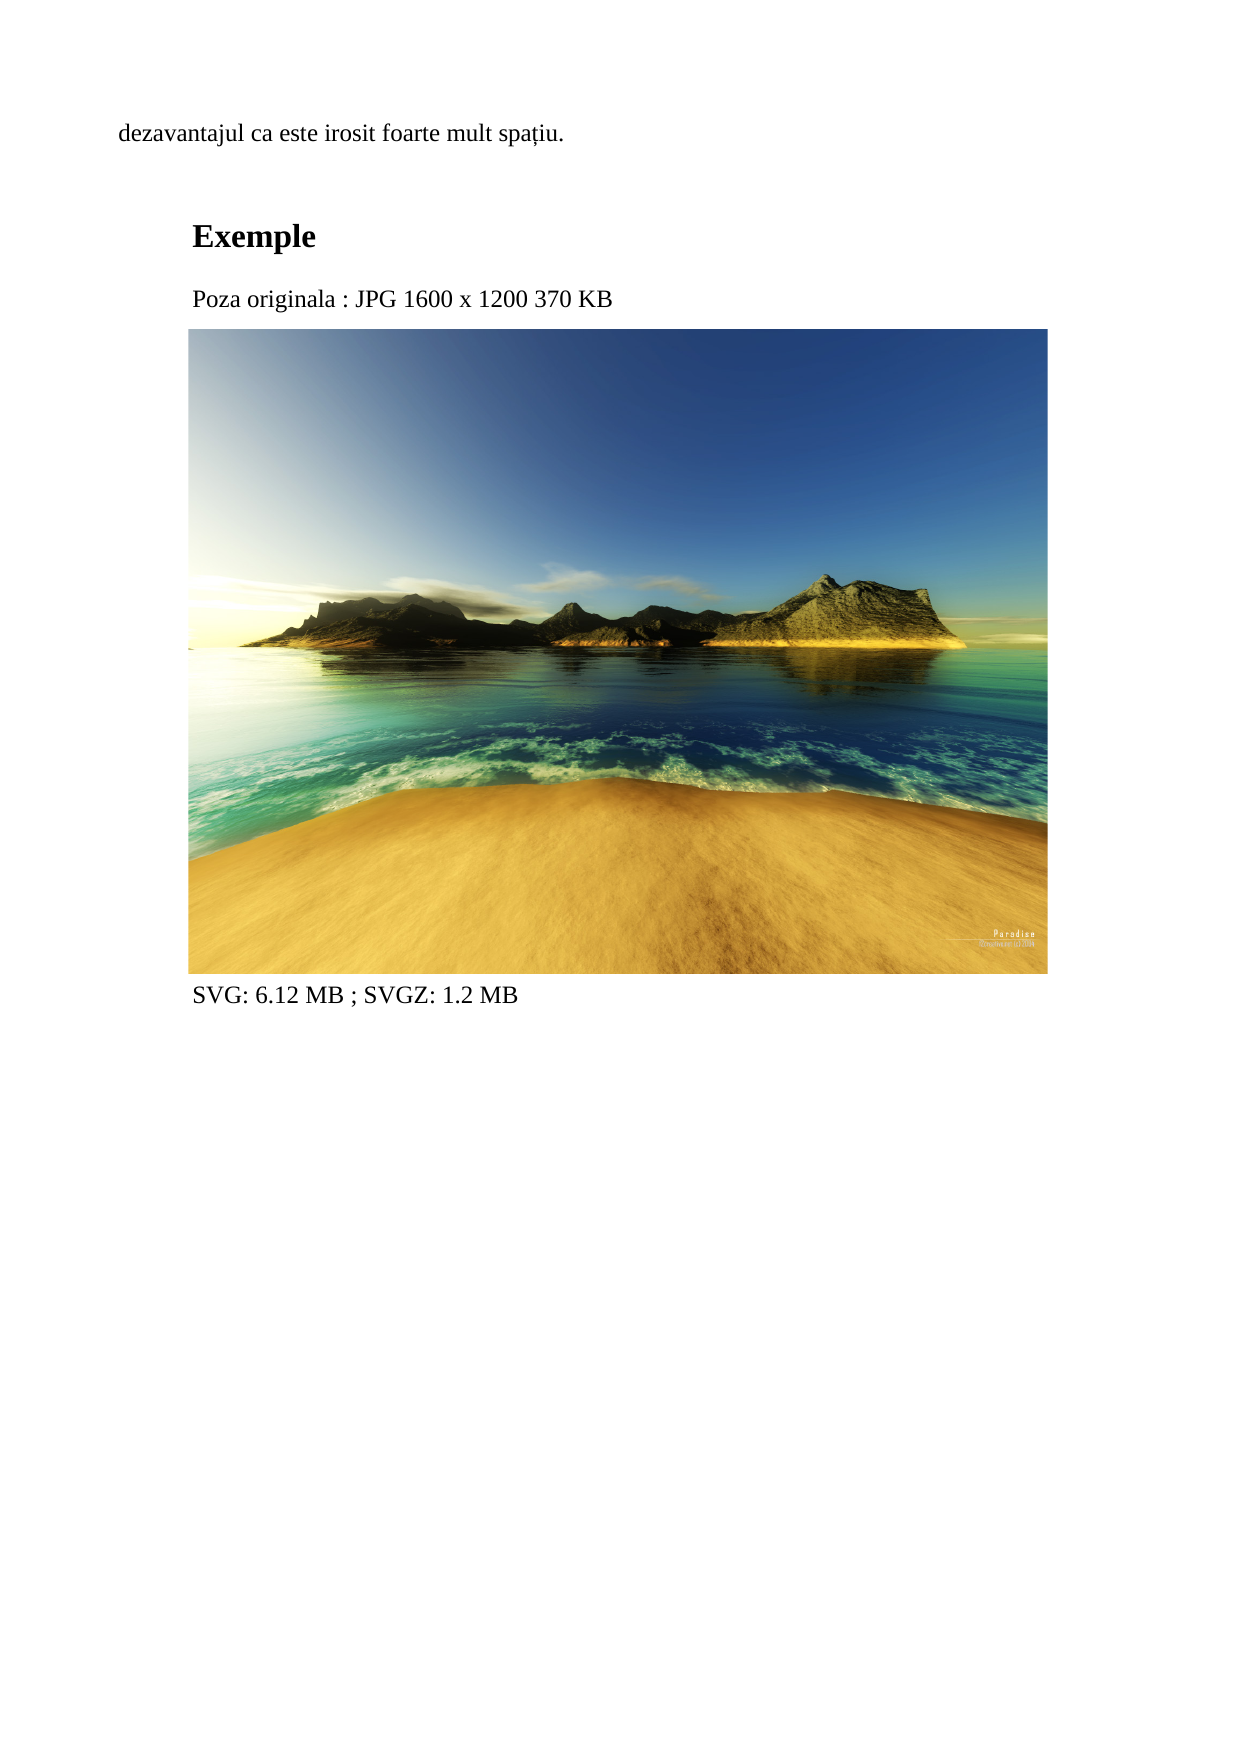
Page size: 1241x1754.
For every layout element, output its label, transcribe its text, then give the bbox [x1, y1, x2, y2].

text SVG: 6.12 MB ; SVGZ: 1.2 MB [118, 974, 1122, 1008]
text dezavantajul ca este irosit foarte mult spațiu. [118, 118, 1122, 147]
text Exemple [118, 216, 1122, 254]
picture [188, 329, 1048, 974]
text Poza originala : JPG 1600 x 1200 370 KB [118, 277, 1122, 315]
